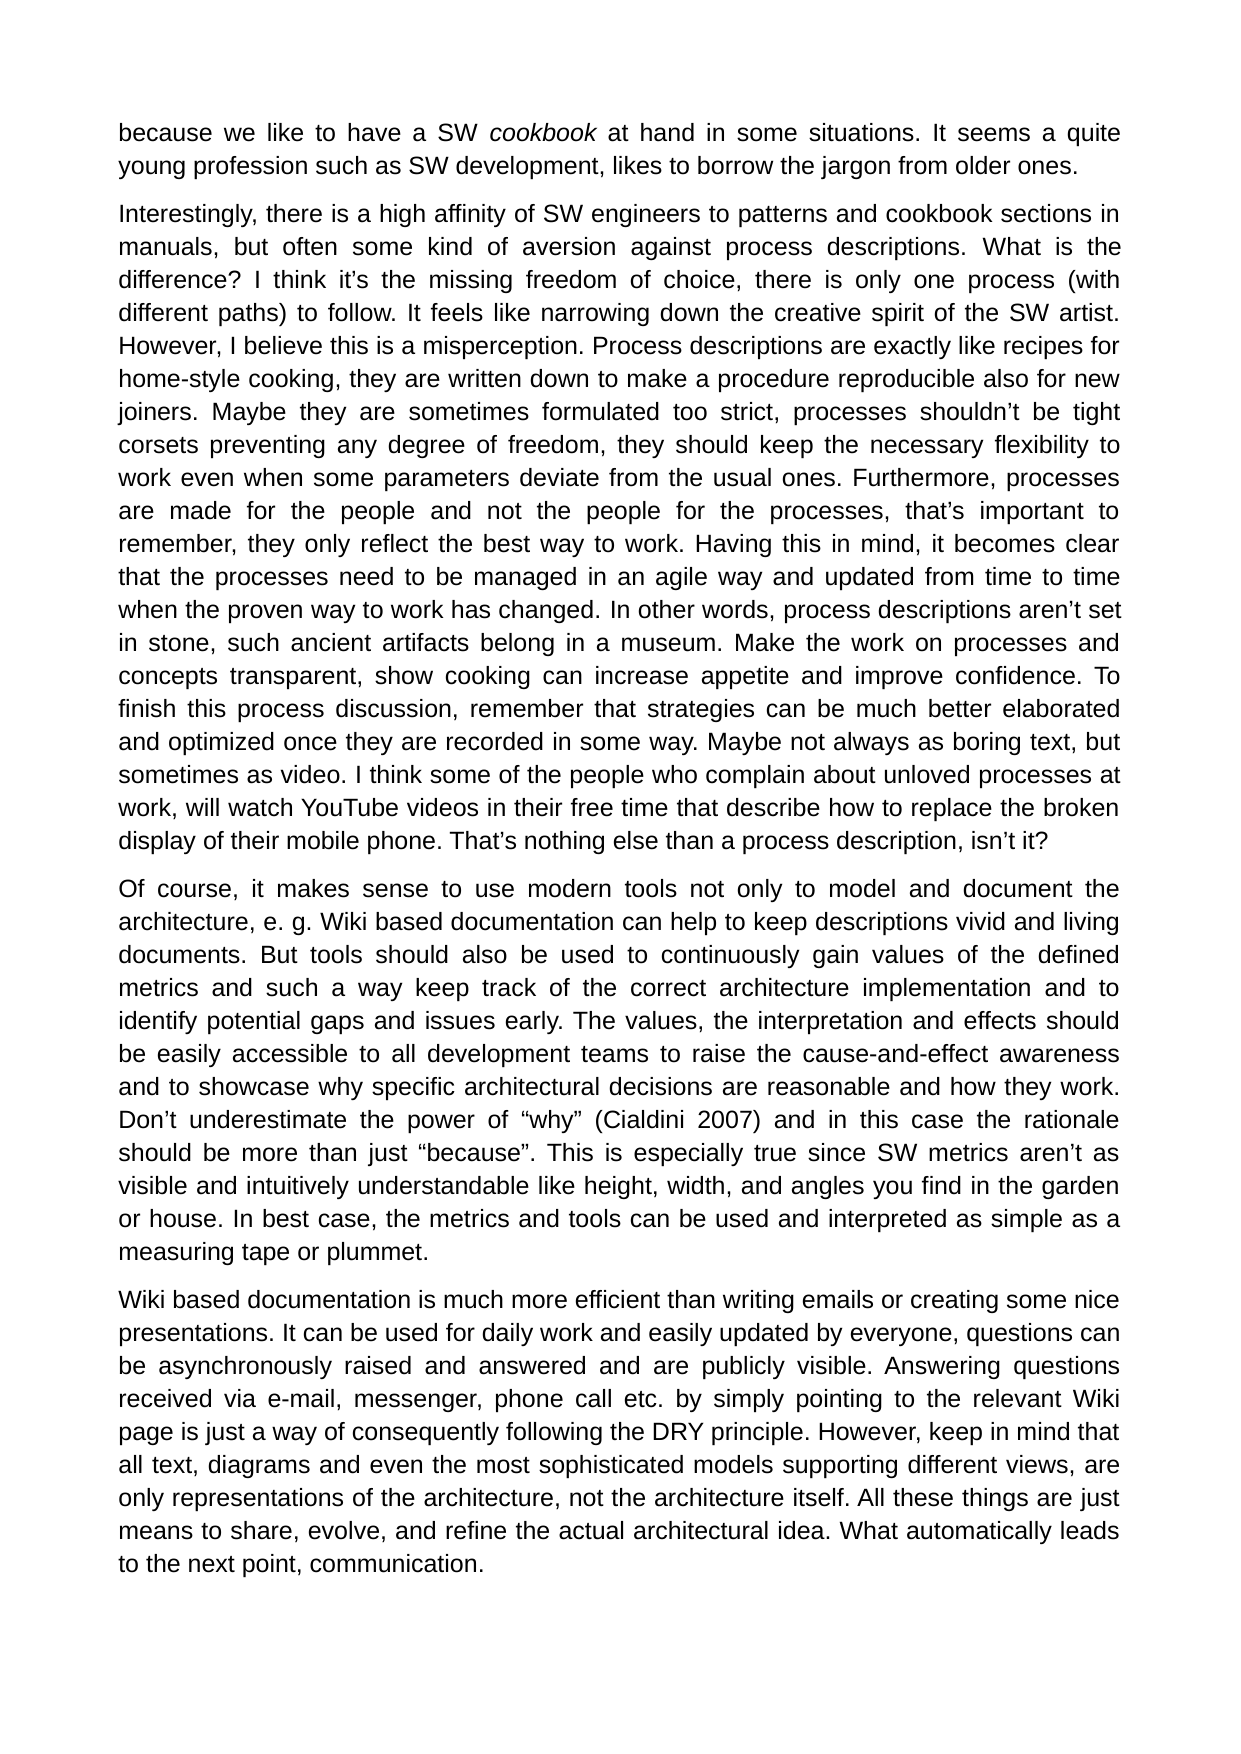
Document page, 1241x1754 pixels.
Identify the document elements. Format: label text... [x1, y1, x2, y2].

text because we like to have a SW cookbook at hand in some situations. It seems a quite young profession such as SW development, likes to borrow the jargon from older ones. [118, 118, 1122, 180]
text Of course, it makes sense to use modern tools not only to model and document the architecture, e. g. Wiki based documentation can help to keep descriptions vivid and living documents. But tools should also be used to continuously gain values of the defined metrics and such a way keep track of the correct architecture implementation and to identify potential gaps and issues early. The values, the interpretation and effects should be easily accessible to all development teams to raise the cause-and-effect awareness and to showcase why specific architectural decisions are reasonable and how they work. Don’t underestimate the power of “why” (Cialdini 2007) and in this case the rationale should be more than just “because”. This is especially true since SW metrics aren’t as visible and intuitively understandable like height, width, and angles you find in the garden or house. In best case, the metrics and tools can be used and interpreted as simple as a measuring tape or plummet. [118, 874, 1122, 1266]
text Interestingly, there is a high affinity of SW engineers to patterns and cookbook sections in manuals, but often some kind of aversion against process descriptions. What is the difference? I think it’s the missing freedom of choice, there is only one process (with different paths) to follow. It feels like narrowing down the creative spirit of the SW artist. However, I believe this is a misperception. Process descriptions are exactly like recipes for home-style cooking, they are written down to make a procedure reproducible also for new joiners. Maybe they are sometimes formulated too strict, processes shouldn’t be tight corsets preventing any degree of freedom, they should keep the necessary flexibility to work even when some parameters deviate from the usual ones. Furthermore, processes are made for the people and not the people for the processes, that’s important to remember, they only reflect the best way to work. Having this in mind, it becomes clear that the processes need to be managed in an agile way and updated from time to time when the proven way to work has changed. In other words, process descriptions aren’t set in stone, such ancient artifacts belong in a museum. Make the work on processes and concepts transparent, show cooking can increase appetite and improve confidence. To finish this process discussion, remember that strategies can be much better elaborated and optimized once they are recorded in some way. Maybe not always as boring text, but sometimes as video. I think some of the people who complain about unloved processes at work, will watch YouTube videos in their free time that describe how to replace the broken display of their mobile phone. That’s nothing else than a process description, isn’t it? [118, 199, 1122, 855]
text Wiki based documentation is much more efficient than writing emails or creating some nice presentations. It can be used for daily work and easily updated by everyone, questions can be asynchronously raised and answered and are publicly visible. Answering questions received via e-mail, messenger, phone call etc. by simply pointing to the relevant Wiki page is just a way of consequently following the DRY principle. However, keep in mind that all text, diagrams and even the most sophisticated models supporting different views, are only representations of the architecture, not the architecture itself. All these things are just means to share, evolve, and refine the actual architectural idea. What automatically leads to the next point, communication. [118, 1284, 1122, 1577]
